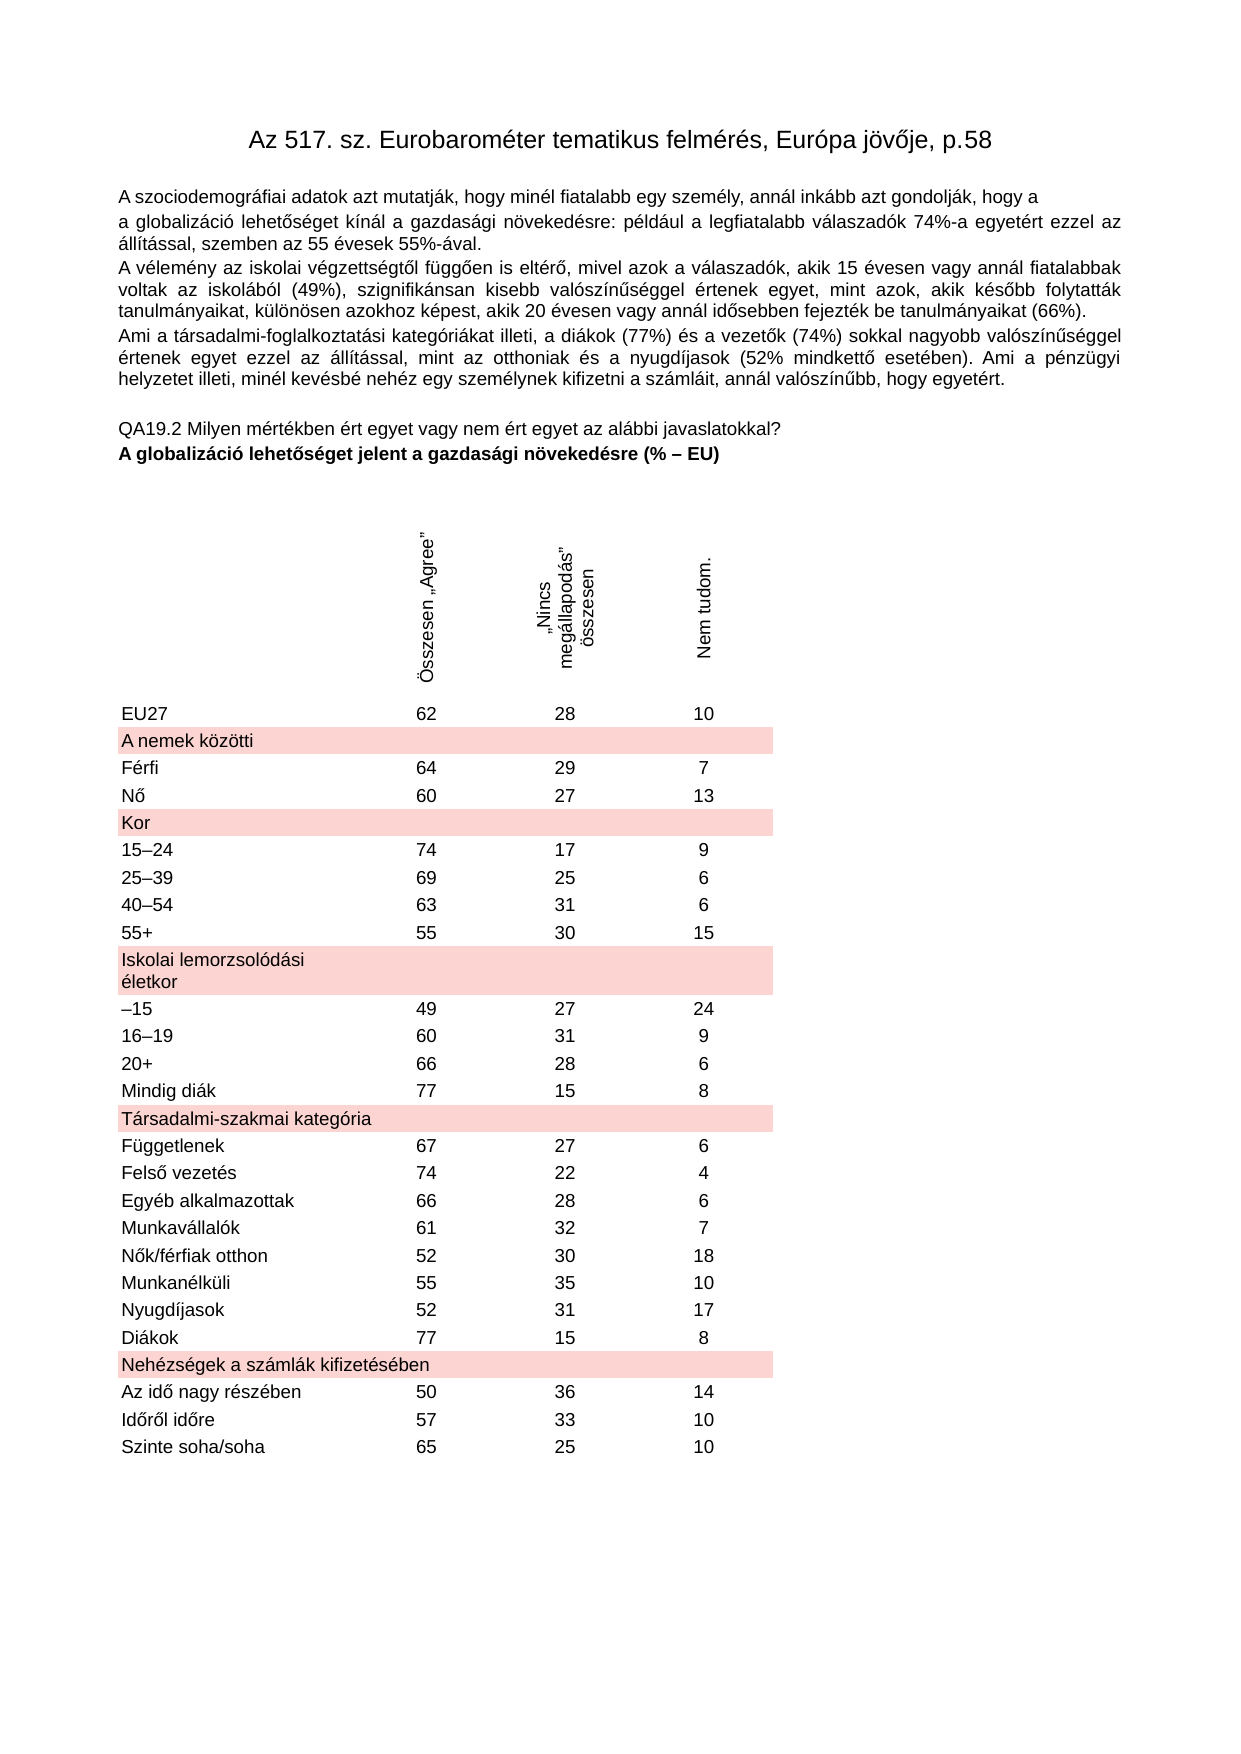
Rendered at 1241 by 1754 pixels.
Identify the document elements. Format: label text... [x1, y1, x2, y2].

table_cell 28 [495, 699, 634, 727]
table_cell 66 [357, 1050, 495, 1077]
table_cell 22 [495, 1159, 634, 1187]
table_cell 35 [495, 1269, 634, 1296]
table_cell Iskolai lemorzsolódási életkor [118, 946, 357, 995]
table_cell 27 [495, 1132, 634, 1159]
table_cell 6 [634, 1050, 773, 1077]
table_cell 69 [357, 864, 495, 891]
table_cell 63 [357, 891, 495, 918]
table_cell [495, 809, 634, 836]
table_cell 28 [495, 1050, 634, 1077]
table_cell 6 [634, 1132, 773, 1159]
table_header [118, 517, 357, 699]
text A szociodemográfiai adatok azt mutatják, hogy minél fiatalabb egy személy, annál inkább azt gondolják, hogy a [118, 186, 1122, 208]
table_cell 15 [634, 919, 773, 946]
table_cell Mindig diák [118, 1077, 357, 1104]
table_cell 55 [357, 919, 495, 946]
table_cell A nemek közötti [118, 727, 357, 754]
table_cell 27 [495, 782, 634, 809]
table_cell 20+ [118, 1050, 357, 1077]
table_header Nem tudom. [634, 517, 773, 699]
table_cell 33 [495, 1406, 634, 1433]
table_cell Nő [118, 782, 357, 809]
table_cell Egyéb alkalmazottak [118, 1187, 357, 1214]
table_cell 60 [357, 782, 495, 809]
table_cell 57 [357, 1406, 495, 1433]
table_cell 52 [357, 1296, 495, 1324]
table_cell Nyugdíjasok [118, 1296, 357, 1324]
table_cell 7 [634, 754, 773, 782]
table_cell Diákok [118, 1324, 357, 1351]
table_cell 52 [357, 1241, 495, 1269]
table_cell 15–24 [118, 836, 357, 864]
table_cell 6 [634, 1187, 773, 1214]
table_cell 15 [495, 1324, 634, 1351]
table_cell 49 [357, 995, 495, 1022]
table_cell 60 [357, 1022, 495, 1050]
table_cell 27 [495, 995, 634, 1022]
table_cell 25–39 [118, 864, 357, 891]
table_cell Időről időre [118, 1406, 357, 1433]
table_cell 13 [634, 782, 773, 809]
table_cell 55 [357, 1269, 495, 1296]
table_cell 50 [357, 1379, 495, 1406]
table_cell Kor [118, 809, 357, 836]
table_cell 8 [634, 1324, 773, 1351]
text A vélemény az iskolai végzettségtől függően is eltérő, mivel azok a válaszadók, akik 15 évesen vagy annál fiatalabbak voltak az iskolából (49%), szignifikánsan kisebb valószínűséggel értenek egyet, mint azok, akik később folytatták tanulmányaikat, különösen azokhoz képest, akik 20 évesen vagy annál idősebben fejezték be tanulmányaikat (66%). [118, 257, 1122, 322]
table_cell 10 [634, 1269, 773, 1296]
table_cell [357, 946, 495, 995]
table_header „Nincs megállapodás” összesen [495, 517, 634, 699]
table_cell 25 [495, 864, 634, 891]
table_cell Társadalmi-szakmai kategória [118, 1105, 495, 1132]
text Ami a társadalmi-foglalkoztatási kategóriákat illeti, a diákok (77%) és a vezetők (74%) sokkal nagyobb valószínűséggel értenek egyet ezzel az állítással, mint az otthoniak és a nyugdíjasok (52% mindkettő esetében). Ami a pénzügyi helyzetet illeti, minél kevésbé nehéz egy személynek kifizetni a számláit, annál valószínűbb, hogy egyetért. [118, 325, 1122, 390]
table_cell 14 [634, 1379, 773, 1406]
table_cell [357, 727, 495, 754]
text QA19.2 Milyen mértékben ért egyet vagy nem ért egyet az alábbi javaslatokkal? [118, 418, 1122, 439]
table_cell 30 [495, 919, 634, 946]
table_cell 9 [634, 836, 773, 864]
table_cell [495, 1351, 634, 1378]
table_cell [357, 809, 495, 836]
table_cell Nők/férfiak otthon [118, 1241, 357, 1269]
table_cell 25 [495, 1433, 634, 1461]
text a globalizáció lehetőséget kínál a gazdasági növekedésre: például a legfiatalabb válaszadók 74%-a egyetért ezzel az állítással, szemben az 55 évesek 55%-ával. [118, 211, 1122, 254]
table_cell 10 [634, 1406, 773, 1433]
table_cell 55+ [118, 919, 357, 946]
table_cell 74 [357, 836, 495, 864]
table_cell 18 [634, 1241, 773, 1269]
table_cell 40–54 [118, 891, 357, 918]
table_cell 29 [495, 754, 634, 782]
table_cell 61 [357, 1214, 495, 1241]
table_cell EU27 [118, 699, 357, 727]
table_cell [495, 1105, 634, 1132]
table_cell 77 [357, 1077, 495, 1104]
table_cell 8 [634, 1077, 773, 1104]
table_cell Felső vezetés [118, 1159, 357, 1187]
table_cell 31 [495, 1296, 634, 1324]
table_cell 32 [495, 1214, 634, 1241]
table_cell 30 [495, 1241, 634, 1269]
table_cell 65 [357, 1433, 495, 1461]
table_cell 6 [634, 891, 773, 918]
table_cell 31 [495, 891, 634, 918]
table_cell 15 [495, 1077, 634, 1104]
table_cell [634, 809, 773, 836]
table_cell 24 [634, 995, 773, 1022]
table_cell –15 [118, 995, 357, 1022]
table_cell [634, 727, 773, 754]
table_cell 64 [357, 754, 495, 782]
table_cell [634, 946, 773, 995]
table_cell 28 [495, 1187, 634, 1214]
table_cell 67 [357, 1132, 495, 1159]
table_cell 7 [634, 1214, 773, 1241]
table_cell [495, 946, 634, 995]
table_cell 62 [357, 699, 495, 727]
table_cell Függetlenek [118, 1132, 357, 1159]
table_cell 9 [634, 1022, 773, 1050]
table_cell Nehézségek a számlák kifizetésében [118, 1351, 495, 1378]
table_cell [634, 1351, 773, 1378]
table_cell Munkanélküli [118, 1269, 357, 1296]
table_cell 4 [634, 1159, 773, 1187]
table_header Összesen „Agree” [357, 517, 495, 699]
table_cell 66 [357, 1187, 495, 1214]
table_cell Férfi [118, 754, 357, 782]
table_cell 36 [495, 1379, 634, 1406]
table_cell 10 [634, 699, 773, 727]
table_cell 10 [634, 1433, 773, 1461]
table_cell Munkavállalók [118, 1214, 357, 1241]
table_cell Szinte soha/soha [118, 1433, 357, 1461]
table_cell [495, 727, 634, 754]
table_cell 17 [495, 836, 634, 864]
text A globalizáció lehetőséget jelent a gazdasági növekedésre (% – EU) [118, 443, 1122, 464]
table_cell [634, 1105, 773, 1132]
table_cell 16–19 [118, 1022, 357, 1050]
table_cell 74 [357, 1159, 495, 1187]
table_cell 17 [634, 1296, 773, 1324]
table_cell 6 [634, 864, 773, 891]
table_cell 31 [495, 1022, 634, 1050]
table_cell 77 [357, 1324, 495, 1351]
table_cell Az idő nagy részében [118, 1379, 357, 1406]
